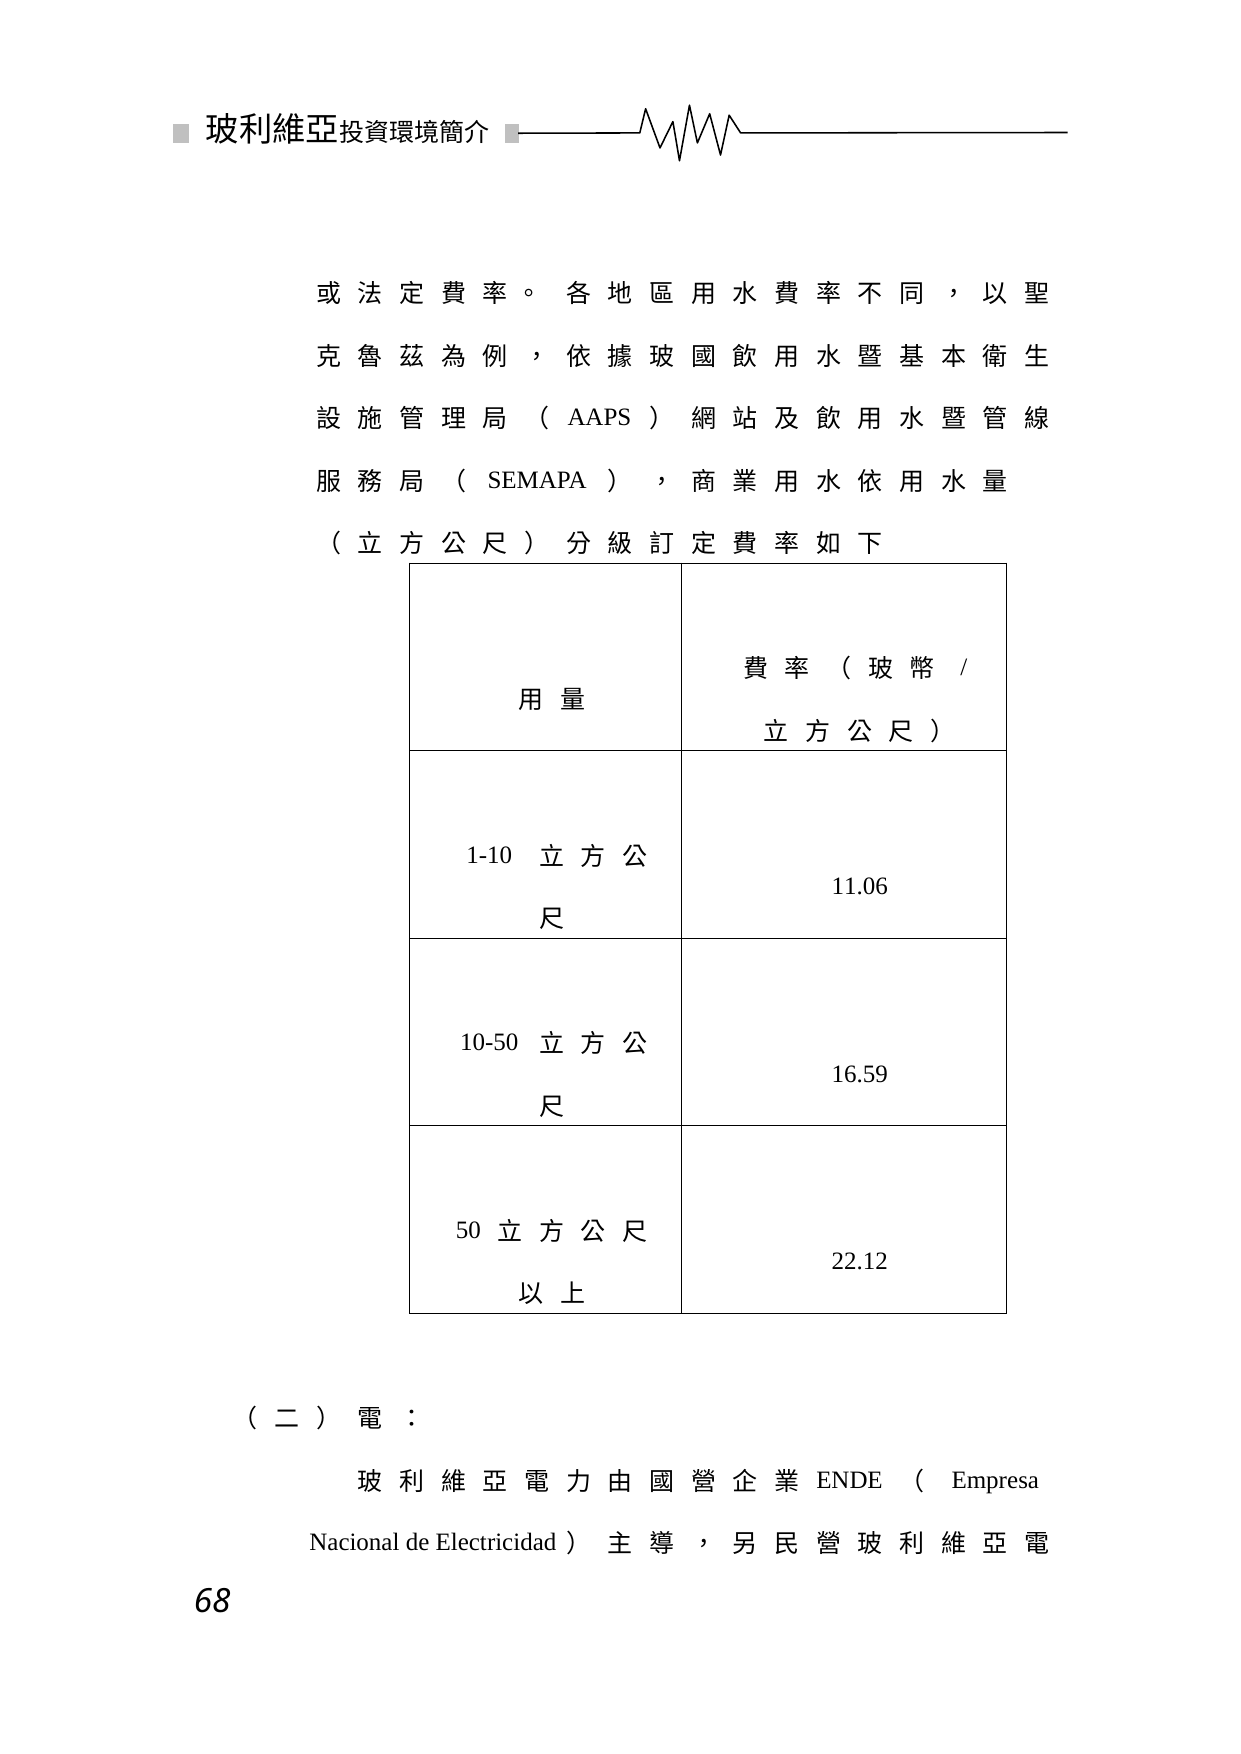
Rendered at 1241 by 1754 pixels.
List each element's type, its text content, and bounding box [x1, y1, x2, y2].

table_cell 50立方公尺以上 [410, 1126, 681, 1313]
text 或法定費率。各地區用水費率不同，以聖克魯茲為例，依據玻國飲用水暨基本衛生設施管理局（AAPS）網站及飲用水暨管線服務局（SEMAPA），商業用水依用水量（立方公尺）分級訂定費率如下 [281, 250, 1058, 563]
table_header 費率（玻幣/立方公尺） [682, 564, 1006, 750]
table_header 用量 [410, 564, 681, 750]
text 玻利維亞電力由國營企業ENDE（Empresa Nacional de Electricidad）主導，另民營玻利維亞電 [281, 1438, 1058, 1563]
table_cell 10-50立方公尺 [410, 939, 681, 1125]
table_cell 16.59 [682, 939, 1006, 1125]
table_cell 11.06 [682, 751, 1006, 938]
text （二）電： [207, 1375, 1058, 1438]
table_cell 22.12 [682, 1126, 1006, 1313]
table_cell 1-10立方公尺 [410, 751, 681, 938]
